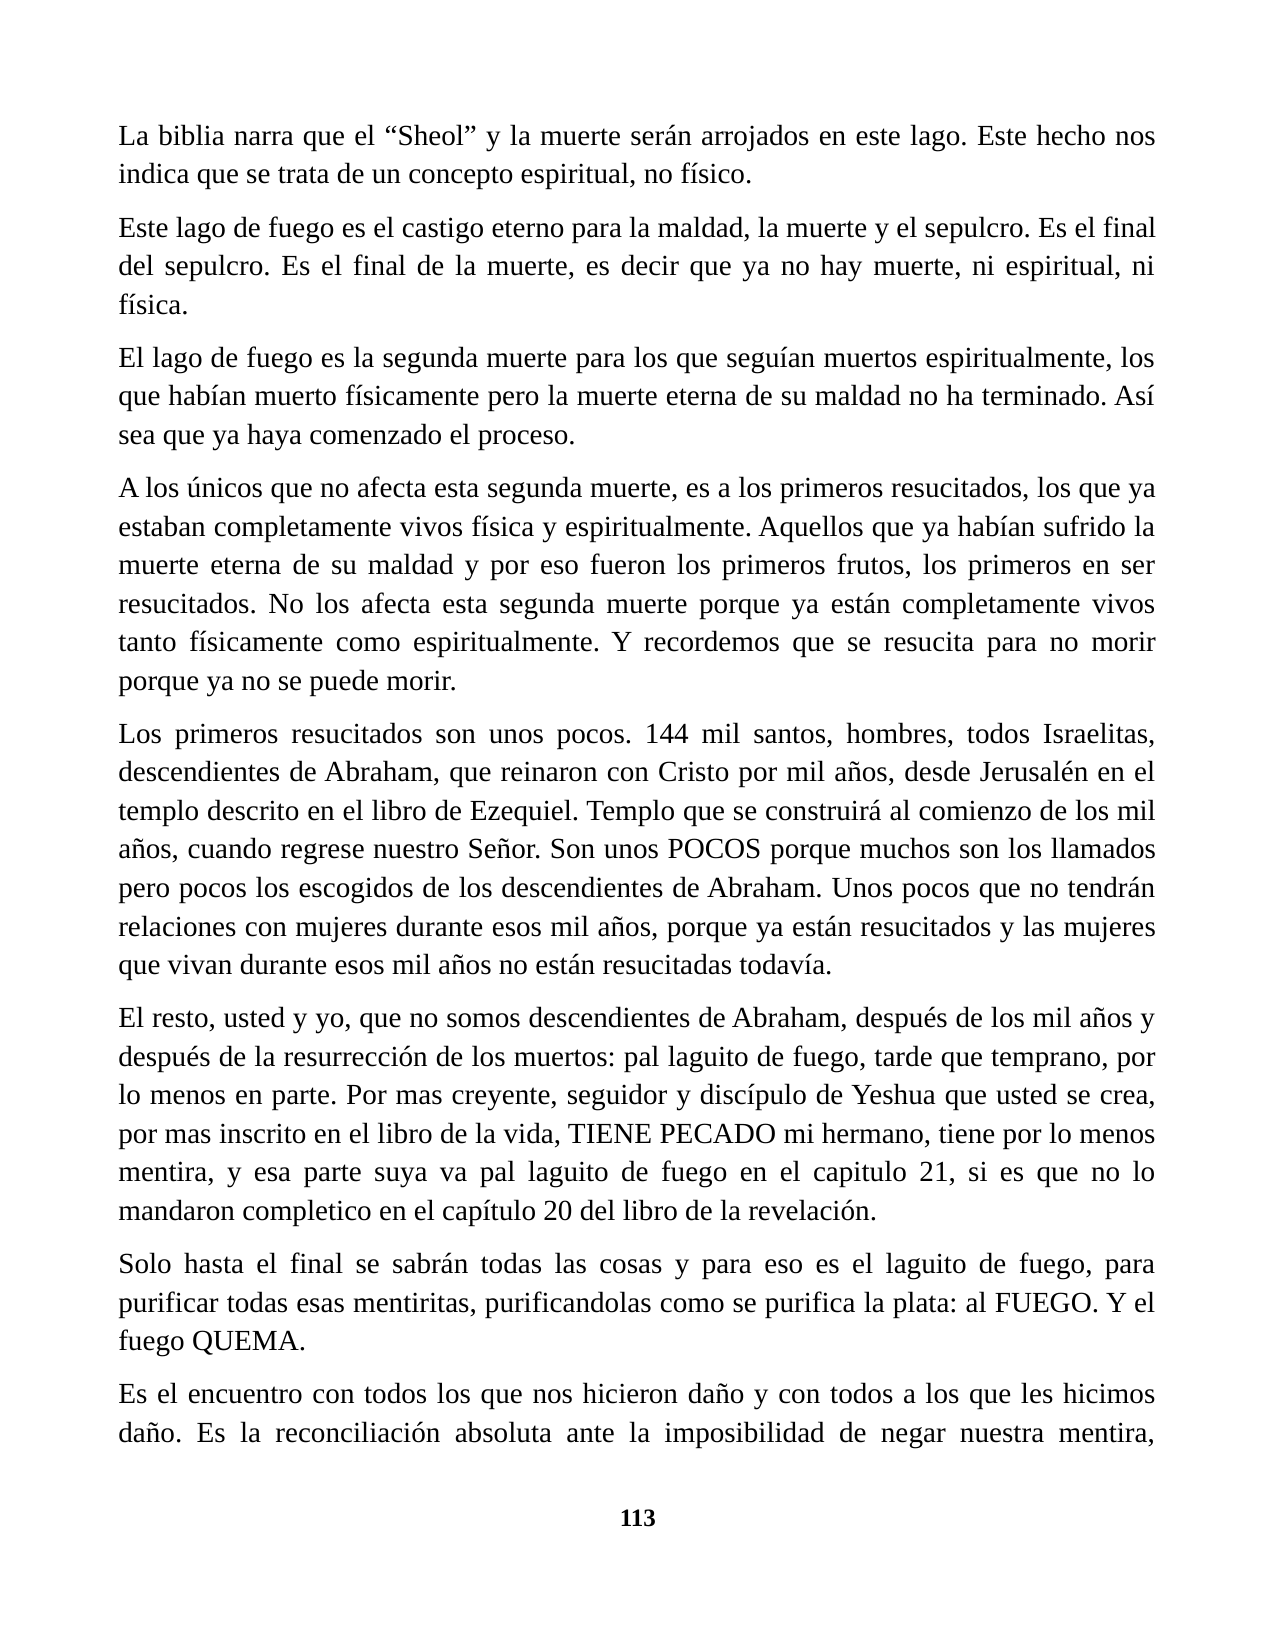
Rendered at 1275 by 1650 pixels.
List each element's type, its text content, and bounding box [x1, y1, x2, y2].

text La biblia narra que el “Sheol” y la muerte serán arrojados en este lago. Este hecho nos indica que se trata de un concepto espiritual, no físico. [118, 118, 1157, 190]
text Este lago de fuego es el castigo eterno para la maldad, la muerte y el sepulcro. Es el final del sepulcro. Es el final de la muerte, es decir que ya no hay muerte, ni espiritual, ni física. [118, 210, 1157, 320]
text El lago de fuego es la segunda muerte para los que seguían muertos espiritualmente, los que habían muerto físicamente pero la muerte eterna de su maldad no ha terminado. Así sea que ya haya comenzado el proceso. [118, 340, 1157, 451]
text El resto, usted y yo, que no somos descendientes de Abraham, después de los mil años y después de la resurrección de los muertos: pal laguito de fuego, tarde que temprano, por lo menos en parte. Por mas creyente, seguidor y discípulo de Yeshua que usted se crea, por mas inscrito en el libro de la vida, TIENE PECADO mi hermano, tiene por lo menos mentira, y esa parte suya va pal laguito de fuego en el capitulo 21, si es que no lo mandaron completico en el capítulo 20 del libro de la revelación. [118, 1000, 1157, 1227]
text Es el encuentro con todos los que nos hicieron daño y con todos a los que les hicimos daño. Es la reconciliación absoluta ante la imposibilidad de negar nuestra mentira, [118, 1376, 1157, 1448]
text A los únicos que no afecta esta segunda muerte, es a los primeros resucitados, los que ya estaban completamente vivos física y espiritualmente. Aquellos que ya habían sufrido la muerte eterna de su maldad y por eso fueron los primeros frutos, los primeros en ser resucitados. No los afecta esta segunda muerte porque ya están completamente vivos tanto físicamente como espiritualmente. Y recordemos que se resucita para no morir porque ya no se puede morir. [118, 470, 1157, 696]
text Solo hasta el final se sabrán todas las cosas y para eso es el laguito de fuego, para purificar todas esas mentiritas, purificandolas como se purifica la plata: al FUEGO. Y el fuego QUEMA. [118, 1246, 1157, 1357]
text Los primeros resucitados son unos pocos. 144 mil santos, hombres, todos Israelitas, descendientes de Abraham, que reinaron con Cristo por mil años, desde Jerusalén en el templo descrito en el libro de Ezequiel. Templo que se construirá al comienzo de los mil años, cuando regrese nuestro Señor. Son unos POCOS porque muchos son los llamados pero pocos los escogidos de los descendientes de Abraham. Unos pocos que no tendrán relaciones con mujeres durante esos mil años, porque ya están resucitados y las mujeres que vivan durante esos mil años no están resucitadas todavía. [118, 716, 1157, 981]
